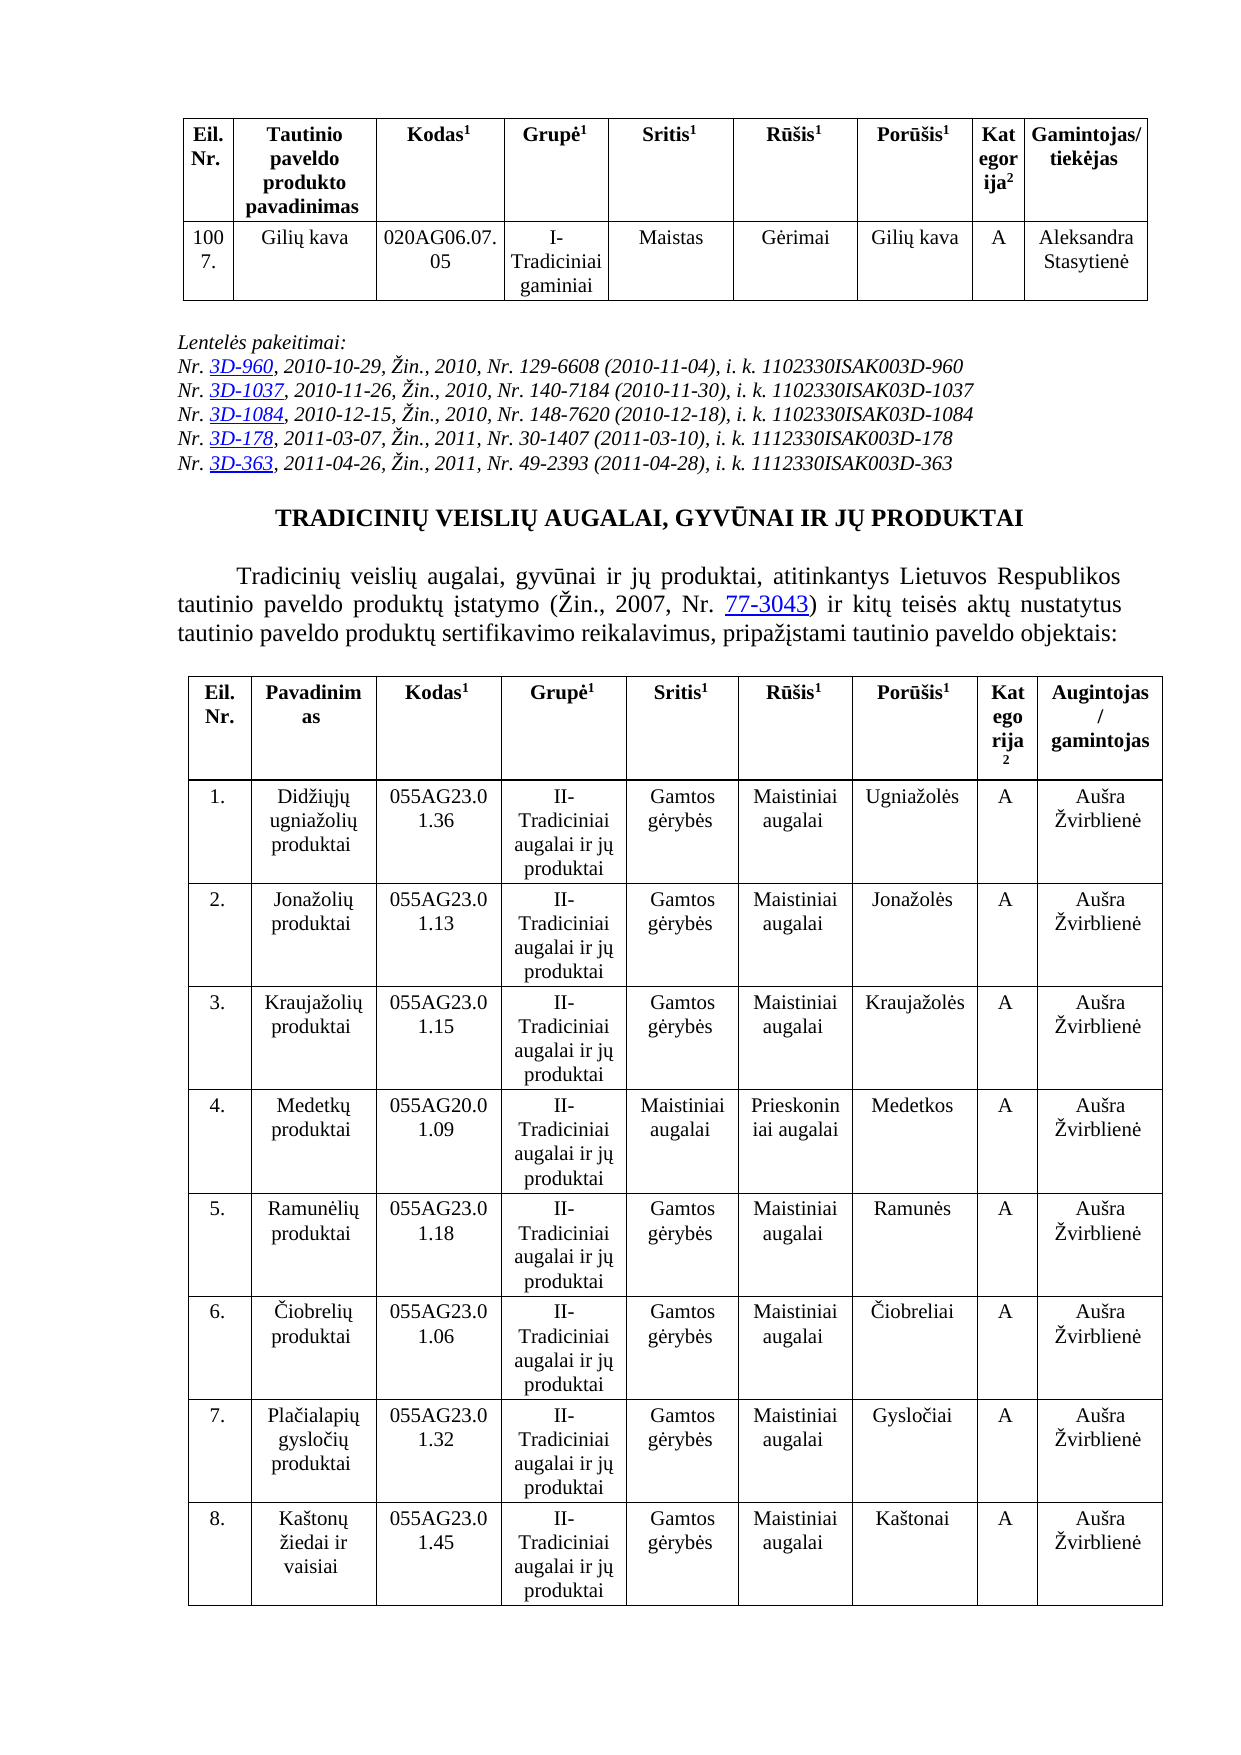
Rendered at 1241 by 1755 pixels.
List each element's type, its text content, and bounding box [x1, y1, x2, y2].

text Nr. 3D-1084, 2010-12-15, Žin., 2010, Nr. 148-7620 (2010-12-18), i. k. 1102330ISAK03D-1084 [177, 402, 1122, 426]
table_cell Maistiniai augalai [739, 1194, 852, 1296]
table_header Augintojas/ gamintojas [1038, 677, 1162, 779]
table_cell Aušra Žvirblienė [1038, 1090, 1162, 1192]
table_cell II-Tradiciniai augalai ir jų produktai [502, 1090, 626, 1192]
table_header Kodas1 [377, 677, 501, 779]
table_cell 6. [189, 1297, 251, 1399]
table_header Porūšis1 [853, 677, 977, 779]
table_cell A [978, 1090, 1037, 1192]
table_cell Gilių kava [234, 222, 376, 300]
text Nr. 3D-178, 2011-03-07, Žin., 2011, Nr. 30-1407 (2011-03-10), i. k. 1112330ISAK003D-178 [177, 426, 1122, 450]
table_cell 4. [189, 1090, 251, 1192]
table_cell 8. [189, 1503, 251, 1605]
table_cell Aušra Žvirblienė [1038, 1503, 1162, 1605]
table_cell II-Tradiciniai augalai ir jų produktai [502, 1194, 626, 1296]
table_cell Gamtos gėrybės [627, 1194, 738, 1296]
table_cell Aušra Žvirblienė [1038, 781, 1162, 883]
table_cell 1. [189, 781, 251, 883]
table_cell Aušra Žvirblienė [1038, 987, 1162, 1089]
table_cell II-Tradiciniai augalai ir jų produktai [502, 1503, 626, 1605]
table_cell 055AG23.01.32 [377, 1400, 501, 1502]
table_cell A [978, 884, 1037, 986]
table_cell Čiobrelių produktai [252, 1297, 376, 1399]
table_cell Maistiniai augalai [739, 1400, 852, 1502]
table_cell Ugniažolės [853, 781, 977, 883]
text TRADICINIŲ VEISLIŲ AUGALAI, GYVŪNAI IR JŲ PRODUKTAI [177, 503, 1122, 532]
table_header Tautinio paveldo produkto pavadinimas [234, 119, 376, 221]
table_cell Gamtos gėrybės [627, 884, 738, 986]
table_cell Čiobreliai [853, 1297, 977, 1399]
table_cell Gilių kava [858, 222, 972, 300]
table_cell Gamtos gėrybės [627, 1503, 738, 1605]
table_header Sritis1 [609, 119, 733, 221]
table_cell Aušra Žvirblienė [1038, 1400, 1162, 1502]
table_header Gamintojas/ tiekėjas [1025, 119, 1147, 221]
table_cell 2. [189, 884, 251, 986]
table_cell Ramunės [853, 1194, 977, 1296]
table_cell I-Tradiciniai gaminiai [505, 222, 608, 300]
table_cell Maistiniai augalai [627, 1090, 738, 1192]
table_cell Gėrimai [734, 222, 857, 300]
table_cell II-Tradiciniai augalai ir jų produktai [502, 884, 626, 986]
table_cell II-Tradiciniai augalai ir jų produktai [502, 987, 626, 1089]
table_header Eil. Nr. [189, 677, 251, 779]
table_header Kategorija2 [973, 119, 1024, 221]
table_cell A [978, 1503, 1037, 1605]
table_cell A [978, 1297, 1037, 1399]
table_header Kodas1 [377, 119, 504, 221]
table_cell 5. [189, 1194, 251, 1296]
table_cell Maistiniai augalai [739, 884, 852, 986]
table_cell 055AG20.01.09 [377, 1090, 501, 1192]
table_cell Kraujažolių produktai [252, 987, 376, 1089]
table_cell A [978, 1400, 1037, 1502]
table_header Grupė1 [502, 677, 626, 779]
table_cell A [973, 222, 1024, 300]
table_cell 1007. [184, 222, 233, 300]
table_cell 055AG23.01.15 [377, 987, 501, 1089]
table_cell 055AG23.01.45 [377, 1503, 501, 1605]
table_cell Didžiųjų ugniažolių produktai [252, 781, 376, 883]
table_header Sritis1 [627, 677, 738, 779]
table_cell Kaštonai [853, 1503, 977, 1605]
table_cell Maistiniai augalai [739, 1503, 852, 1605]
table_cell Gamtos gėrybės [627, 1400, 738, 1502]
table_header Rūšis1 [739, 677, 852, 779]
table_cell Ramunėlių produktai [252, 1194, 376, 1296]
table_cell Aleksandra Stasytienė [1025, 222, 1147, 300]
table_cell Kaštonų žiedai ir vaisiai [252, 1503, 376, 1605]
table_cell 055AG23.01.06 [377, 1297, 501, 1399]
table_header Kategorija2 [978, 677, 1037, 779]
text Tradicinių veislių augalai, gyvūnai ir jų produktai, atitinkantys Lietuvos Respublikos tautinio paveldo produktų įstatymo (Žin., 2007, Nr. 77-3043) ir kitų teisės aktų nustatytus tautinio paveldo produktų sertifikavimo reikalavimus, pripažįstami tautinio paveldo objektais: [177, 561, 1122, 647]
table_cell 055AG23.01.13 [377, 884, 501, 986]
table_cell Prieskoniniai augalai [739, 1090, 852, 1192]
table_cell II-Tradiciniai augalai ir jų produktai [502, 781, 626, 883]
table_cell A [978, 987, 1037, 1089]
table_header Rūšis1 [734, 119, 857, 221]
table_cell A [978, 781, 1037, 883]
table_cell II-Tradiciniai augalai ir jų produktai [502, 1297, 626, 1399]
table_cell 055AG23.01.36 [377, 781, 501, 883]
table_cell A [978, 1194, 1037, 1296]
table_cell Medetkos [853, 1090, 977, 1192]
table_cell 055AG23.01.18 [377, 1194, 501, 1296]
table_cell Aušra Žvirblienė [1038, 1297, 1162, 1399]
table_cell Maistiniai augalai [739, 781, 852, 883]
table_cell Jonažolės [853, 884, 977, 986]
table_cell Gamtos gėrybės [627, 987, 738, 1089]
table_cell Gamtos gėrybės [627, 781, 738, 883]
table_header Pavadinimas [252, 677, 376, 779]
table_cell Jonažolių produktai [252, 884, 376, 986]
table_header Eil. Nr. [184, 119, 233, 221]
text Nr. 3D-1037, 2010-11-26, Žin., 2010, Nr. 140-7184 (2010-11-30), i. k. 1102330ISAK03D-1037 [177, 378, 1122, 402]
table_cell Gysločiai [853, 1400, 977, 1502]
table_cell Maistiniai augalai [739, 1297, 852, 1399]
table_cell Plačialapių gysločių produktai [252, 1400, 376, 1502]
table_header Grupė1 [505, 119, 608, 221]
text Nr. 3D-363, 2011-04-26, Žin., 2011, Nr. 49-2393 (2011-04-28), i. k. 1112330ISAK003D-363 [177, 450, 1122, 474]
table_cell Kraujažolės [853, 987, 977, 1089]
table_cell 020AG06.07.05 [377, 222, 504, 300]
table_header Porūšis1 [858, 119, 972, 221]
text Lentelės pakeitimai: [177, 330, 1122, 354]
table_cell II-Tradiciniai augalai ir jų produktai [502, 1400, 626, 1502]
table_cell Medetkų produktai [252, 1090, 376, 1192]
table_cell Maistas [609, 222, 733, 300]
table_cell 7. [189, 1400, 251, 1502]
table_cell Aušra Žvirblienė [1038, 1194, 1162, 1296]
table_cell Aušra Žvirblienė [1038, 884, 1162, 986]
text Nr. 3D-960, 2010-10-29, Žin., 2010, Nr. 129-6608 (2010-11-04), i. k. 1102330ISAK003D-960 [177, 354, 1122, 378]
table_cell Gamtos gėrybės [627, 1297, 738, 1399]
table_cell Maistiniai augalai [739, 987, 852, 1089]
table_cell 3. [189, 987, 251, 1089]
